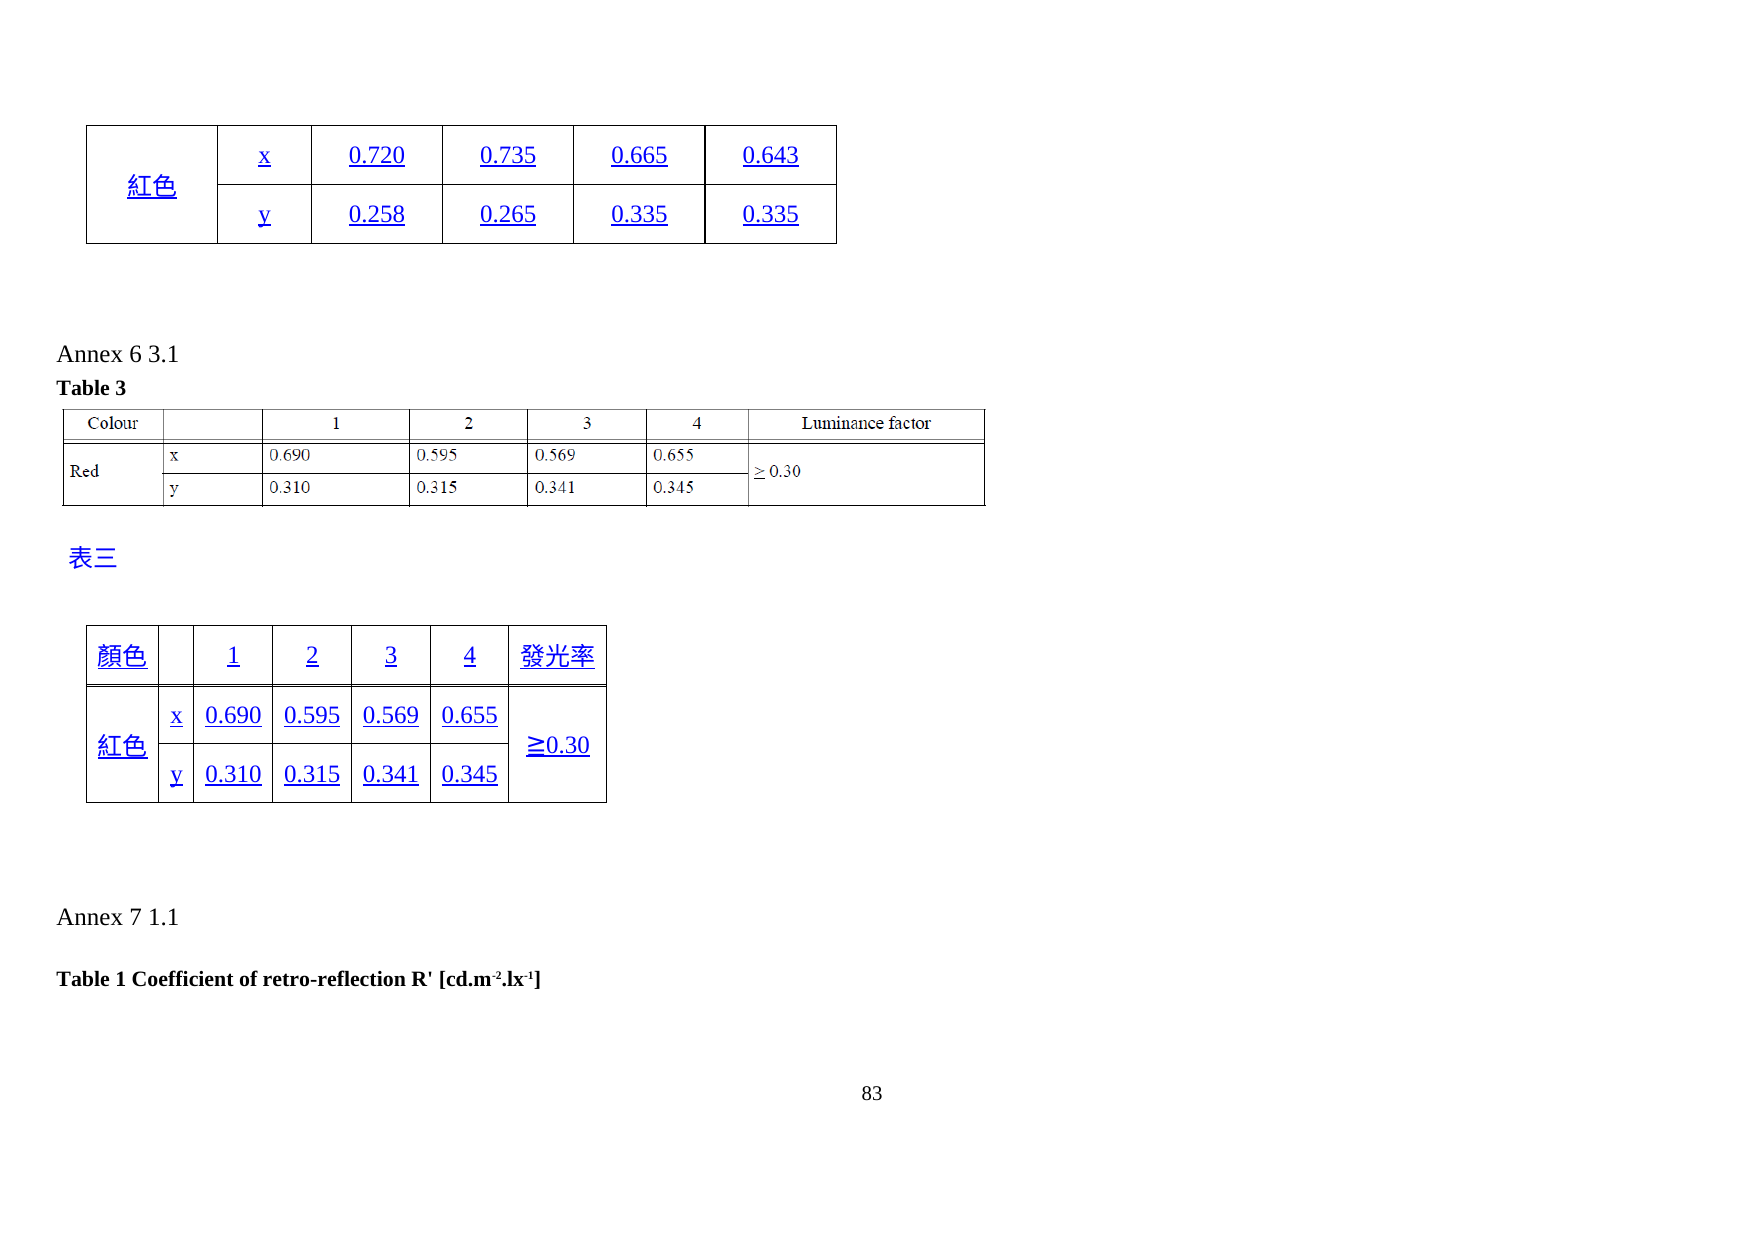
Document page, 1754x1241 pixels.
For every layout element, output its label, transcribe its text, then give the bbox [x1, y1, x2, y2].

text Table 3 [56, 375, 1687, 400]
table_cell y [218, 185, 311, 243]
table_cell 0.310 [194, 744, 272, 802]
table_header [159, 626, 193, 684]
table_header 3 [352, 626, 430, 684]
table_cell 0.335 [706, 185, 836, 243]
table_header 發光率 [509, 626, 606, 684]
table_cell 紅色 [87, 126, 217, 243]
table_cell 0.569 [352, 687, 430, 743]
table_header 2 [273, 626, 351, 684]
table_cell x [159, 687, 193, 743]
table_cell y [159, 744, 193, 802]
table_cell 0.643 [706, 126, 836, 184]
table_cell 0.665 [574, 126, 704, 184]
table_cell x [218, 126, 311, 184]
table_header 1 [194, 626, 272, 684]
table_cell 0.335 [574, 185, 704, 243]
table_cell 0.690 [194, 687, 272, 743]
text 表三 [56, 539, 1687, 575]
table_cell 0.258 [312, 185, 442, 243]
table_cell ≧0.30 [509, 687, 606, 802]
table_cell 0.341 [352, 744, 430, 802]
table_cell 0.265 [443, 185, 573, 243]
table_cell 0.655 [431, 687, 508, 743]
text Table 1 Coefficient of retro-reflection R' [cd.m-2.lx-1] [56, 937, 1687, 1000]
table_header 4 [431, 626, 508, 684]
table_cell 0.720 [312, 126, 442, 184]
table_cell 0.345 [431, 744, 508, 802]
text Annex 7 1.1 [56, 875, 1687, 937]
table_header 顏色 [87, 626, 158, 684]
table_cell 0.315 [273, 744, 351, 802]
table_cell 紅色 [87, 687, 158, 802]
table_cell 0.595 [273, 687, 351, 743]
text Annex 6 3.1 [56, 312, 1687, 375]
table_cell 0.735 [443, 126, 573, 184]
